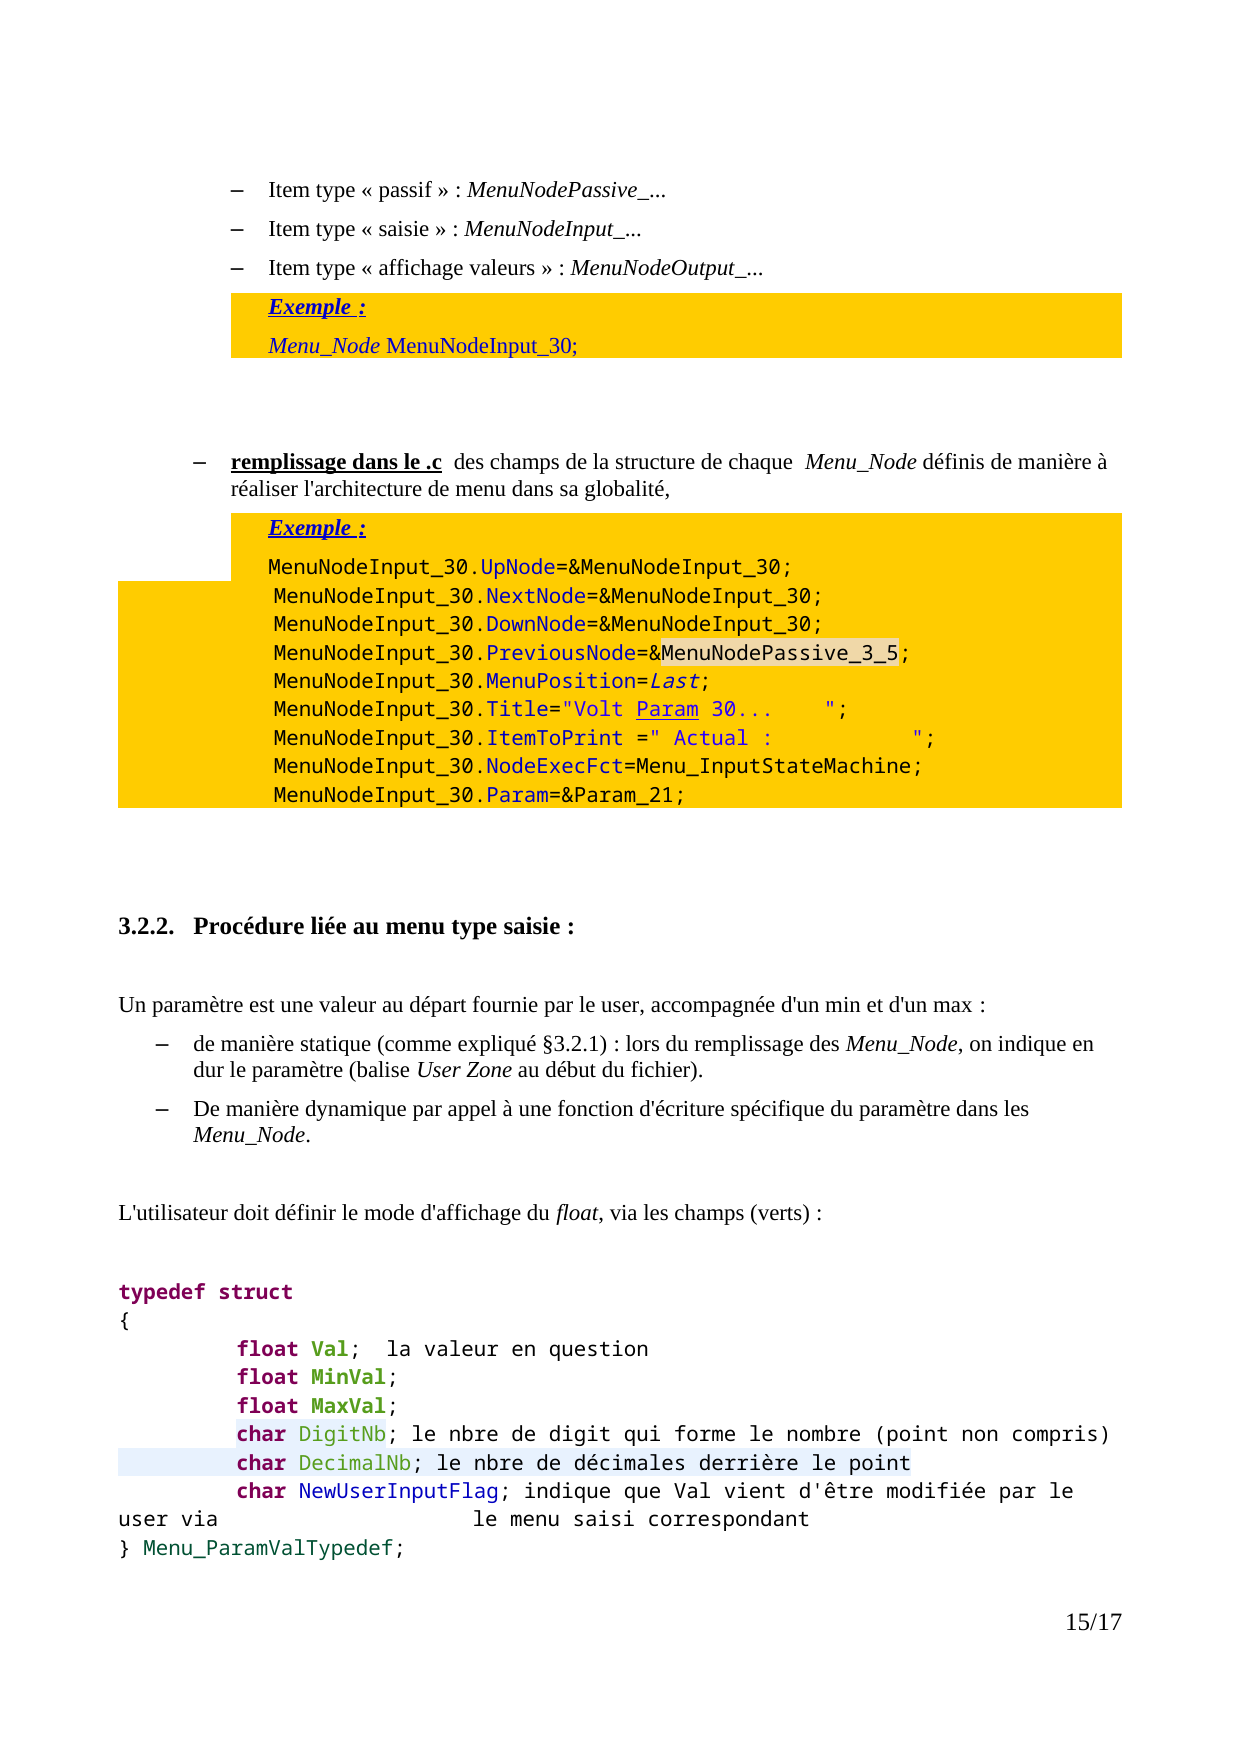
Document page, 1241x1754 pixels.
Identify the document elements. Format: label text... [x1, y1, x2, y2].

text float MaxVal; [118, 1391, 1122, 1419]
list de manière statique (comme expliqué §3.2.1) : lors du remplissage des Menu_Node, on indique en dur le paramètre (balise User Zone au début du fichier). [156, 1030, 1122, 1083]
list Exemple : [231, 513, 1122, 540]
text MenuNodeInput_30.Param=&Param_21; [118, 780, 1122, 808]
list Item type « passif » : MenuNodePassive_... [231, 176, 1122, 203]
list remplissage dans le .c des champs de la structure de chaque Menu_Node définis de manière à réaliser l'architecture de menu dans sa globalité, [193, 448, 1122, 501]
text MenuNodeInput_30.PreviousNode=&MenuNodePassive_3_5; [118, 638, 1122, 666]
text Un paramètre est une valeur au départ fournie par le user, accompagnée d'un min et d'un max : [118, 991, 1122, 1017]
text char DecimalNb; le nbre de décimales derrière le point [118, 1448, 1122, 1476]
text typedef struct [118, 1277, 1122, 1305]
text float Val; la valeur en question [118, 1334, 1122, 1362]
text { [118, 1305, 1122, 1334]
list De manière dynamique par appel à une fonction d'écriture spécifique du paramètre dans les Menu_Node. [156, 1095, 1122, 1148]
list Exemple : [231, 293, 1122, 319]
list Item type « saisie » : MenuNodeInput_... [231, 215, 1122, 242]
list MenuNodeInput_30.UpNode=&MenuNodeInput_30; [231, 552, 1122, 581]
list Menu_Node MenuNodeInput_30; [231, 332, 1122, 358]
text L'utilisateur doit définir le mode d'affichage du float, via les champs (verts) : [118, 1199, 1122, 1226]
text } Menu_ParamValTypedef; [118, 1533, 1122, 1561]
list Item type « affichage valeurs » : MenuNodeOutput_... [231, 254, 1122, 280]
text char DigitNb; le nbre de digit qui forme le nombre (point non compris) [118, 1419, 1122, 1448]
text float MinVal; [118, 1362, 1122, 1391]
text char NewUserInputFlag; indique que Val vient d'être modifiée par le user via le menu saisi correspondant [118, 1476, 1122, 1533]
subtitle Procédure liée au menu type saisie : [118, 911, 1122, 940]
text MenuNodeInput_30.ItemToPrint =" Actual : "; [118, 723, 1122, 751]
text MenuNodeInput_30.NodeExecFct=Menu_InputStateMachine; [118, 751, 1122, 780]
text MenuNodeInput_30.MenuPosition=Last; [118, 666, 1122, 694]
text MenuNodeInput_30.NextNode=&MenuNodeInput_30; [118, 581, 1122, 609]
text MenuNodeInput_30.Title="Volt Param 30... "; [118, 694, 1122, 723]
text MenuNodeInput_30.DownNode=&MenuNodeInput_30; [118, 609, 1122, 638]
